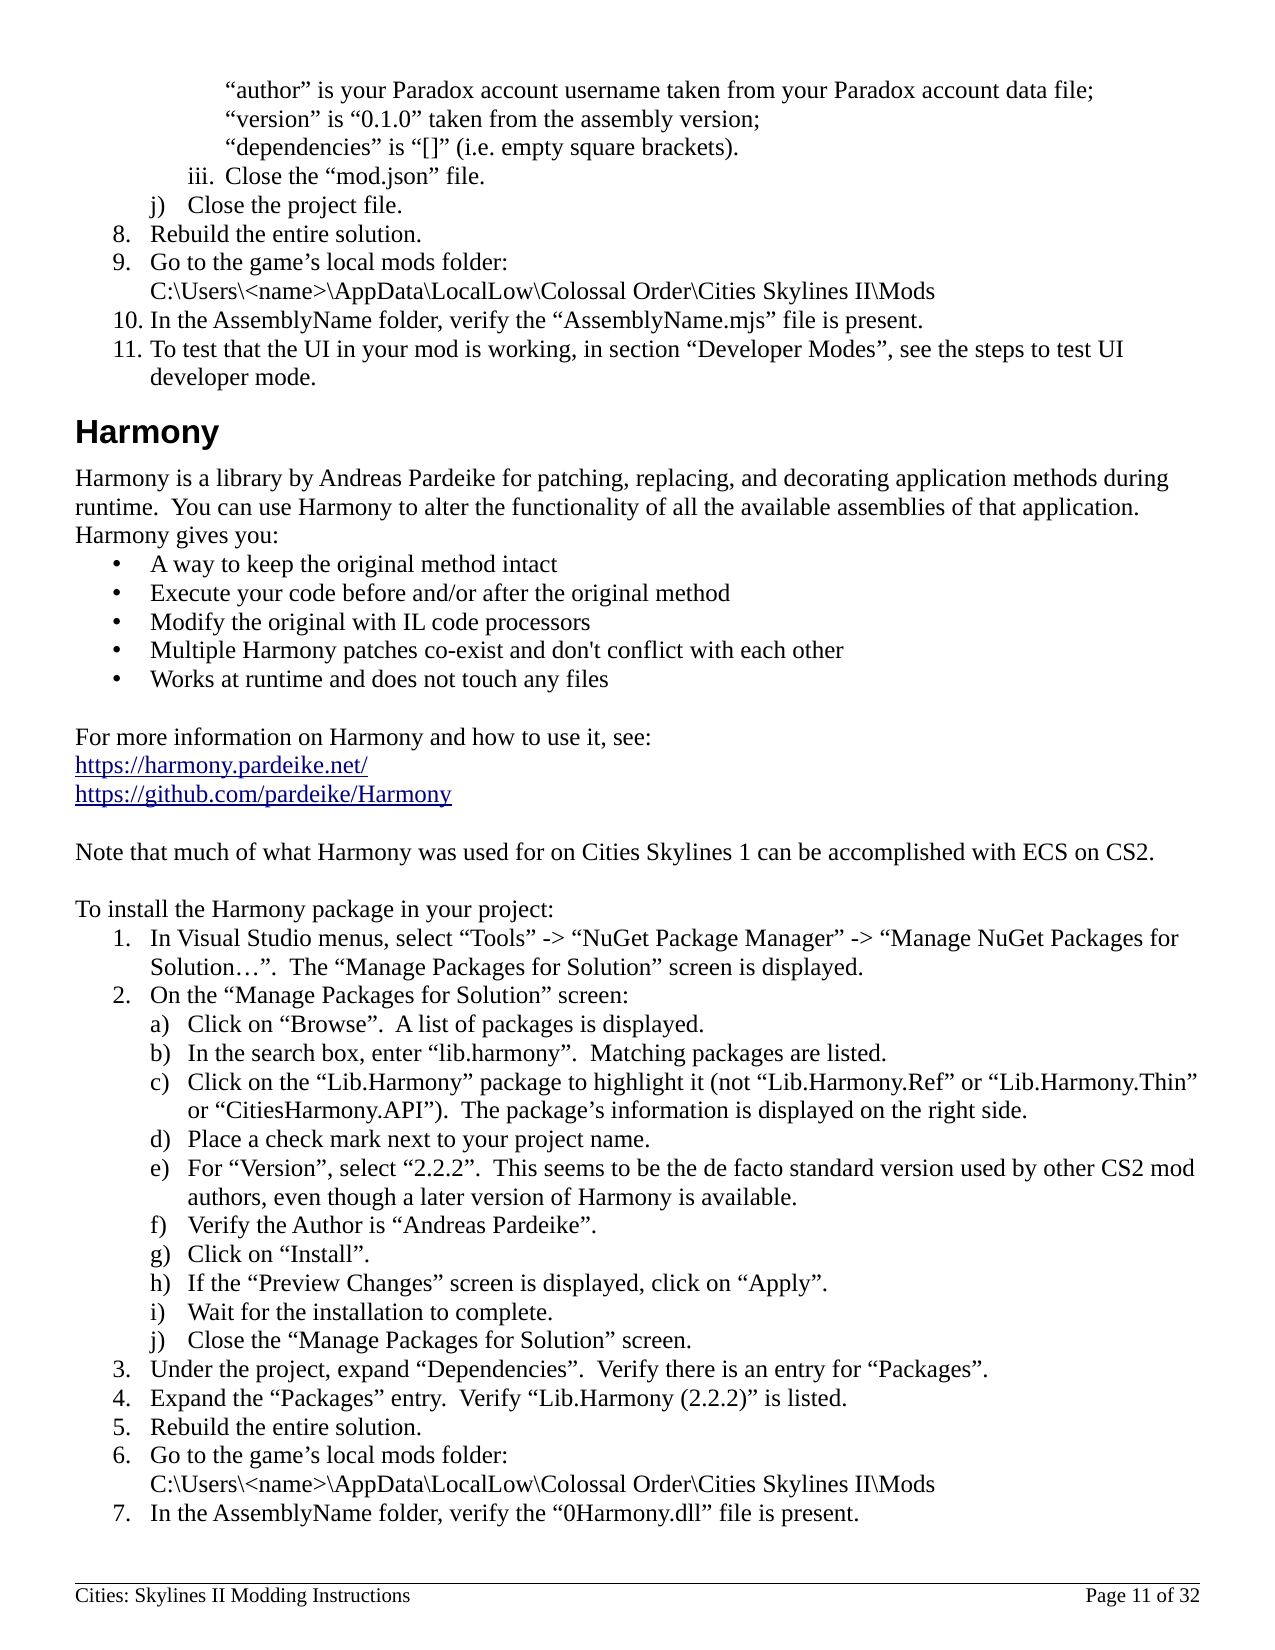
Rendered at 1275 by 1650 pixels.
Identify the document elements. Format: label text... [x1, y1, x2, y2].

list For “Version”, select “2.2.2”. This seems to be the de facto standard version used by other CS2 mod authors, even though a later version of Harmony is available. [150, 1153, 1200, 1211]
list Modify the original with IL code processors [112, 607, 1200, 636]
list Click on the “Lib.Harmony” package to highlight it (not “Lib.Harmony.Ref” or “Lib.Harmony.Thin” or “CitiesHarmony.API”). The package’s information is displayed on the right side. [150, 1067, 1200, 1124]
text Note that much of what Harmony was used for on Cities Skylines 1 can be accomplished with ECS on CS2. [75, 837, 1200, 866]
list Click on “Install”. [150, 1239, 1200, 1268]
list Multiple Harmony patches co-exist and don't conflict with each other [112, 636, 1200, 664]
subtitle Harmony [75, 412, 1200, 451]
list In the AssemblyName folder, verify the “0Harmony.dll” file is present. [112, 1498, 1200, 1527]
list Go to the game’s local mods folder: C:\Users\<name>\AppData\LocalLow\Colossal Order\Cities Skylines II\Mods [112, 247, 1200, 305]
list Click on “Browse”. A list of packages is displayed. [150, 1009, 1200, 1038]
list To test that the UI in your mod is working, in section “Developer Modes”, see the steps to test UI developer mode. [112, 334, 1200, 391]
list Verify the Author is “Andreas Pardeike”. [150, 1211, 1200, 1239]
list Works at runtime and does not touch any files [112, 664, 1200, 693]
list Close the project file. [150, 190, 1200, 219]
list Expand the “Packages” entry. Verify “Lib.Harmony (2.2.2)” is listed. [112, 1383, 1200, 1412]
text For more information on Harmony and how to use it, see: https://harmony.pardeike.net/ https://github.com/pardeike/Harmony [75, 722, 1200, 808]
text To install the Harmony package in your project: [75, 894, 1200, 923]
text Harmony is a library by Andreas Pardeike for patching, replacing, and decorating application methods during runtime. You can use Harmony to alter the functionality of all the available assemblies of that application. Harmony gives you: [75, 463, 1200, 549]
list In the search box, enter “lib.harmony”. Matching packages are listed. [150, 1038, 1200, 1067]
list If the “Preview Changes” screen is displayed, click on “Apply”. [150, 1268, 1200, 1297]
list A way to keep the original method intact [112, 549, 1200, 578]
list Under the project, expand “Dependencies”. Verify there is an entry for “Packages”. [112, 1354, 1200, 1383]
list Close the “Manage Packages for Solution” screen. [150, 1326, 1200, 1354]
list Place a check mark next to your project name. [150, 1124, 1200, 1153]
list On the “Manage Packages for Solution” screen: [112, 981, 1200, 1009]
list Rebuild the entire solution. [112, 1412, 1200, 1441]
list In Visual Studio menus, select “Tools” -> “NuGet Package Manager” -> “Manage NuGet Packages for Solution…”. The “Manage Packages for Solution” screen is displayed. [112, 923, 1200, 981]
list Close the “mod.json” file. [187, 161, 1200, 190]
list Rebuild the entire solution. [112, 219, 1200, 247]
list Wait for the installation to complete. [150, 1297, 1200, 1326]
list “author” is your Paradox account username taken from your Paradox account data file; “version” is “0.1.0” taken from the assembly version; “dependencies” is “[]” (i.e. empty square brackets). [187, 75, 1200, 161]
list In the AssemblyName folder, verify the “AssemblyName.mjs” file is present. [112, 305, 1200, 334]
list Execute your code before and/or after the original method [112, 578, 1200, 607]
list Go to the game’s local mods folder: C:\Users\<name>\AppData\LocalLow\Colossal Order\Cities Skylines II\Mods [112, 1441, 1200, 1498]
